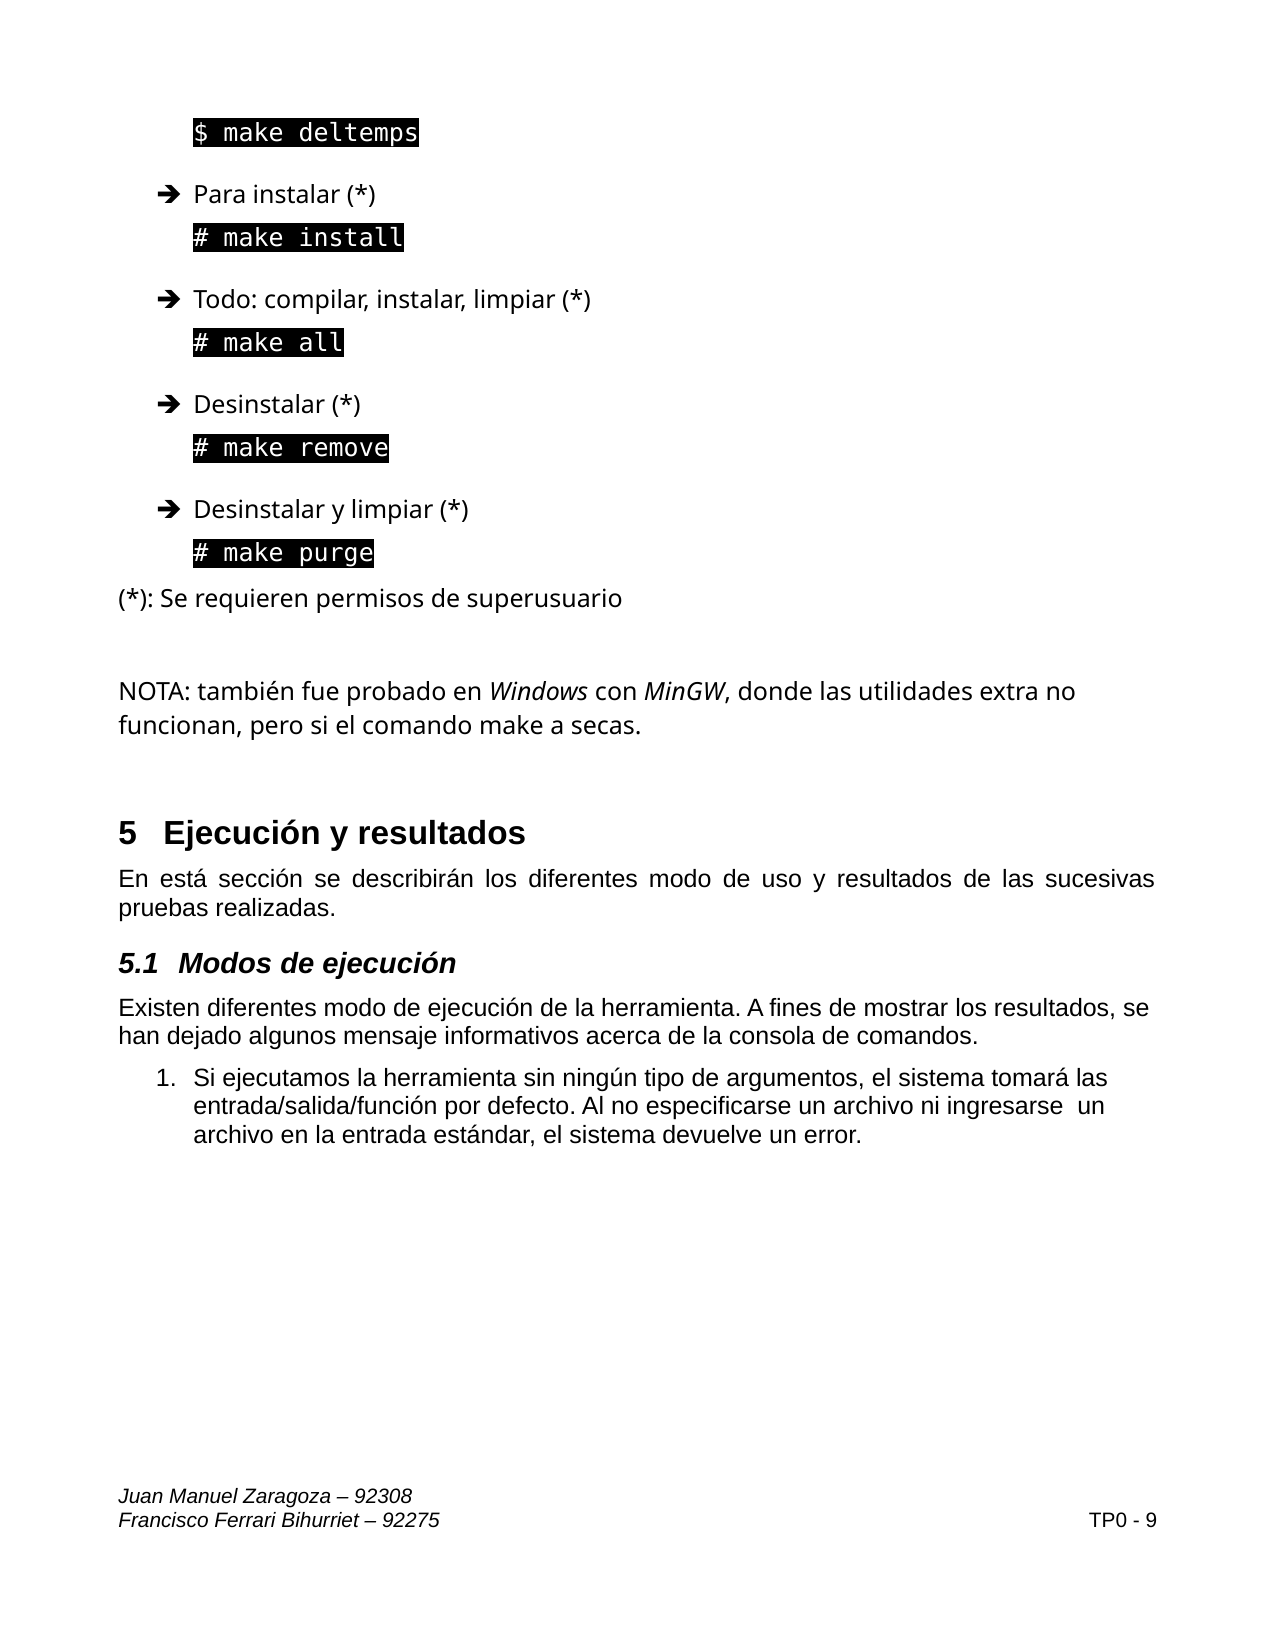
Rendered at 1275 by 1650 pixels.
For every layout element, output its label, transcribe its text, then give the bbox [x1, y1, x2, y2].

list Todo: compilar, instalar, limpiar (*) [156, 282, 1157, 316]
list Desinstalar y limpiar (*) [156, 492, 1157, 526]
subtitle Ejecución y resultados [118, 813, 1157, 851]
list # make remove [156, 433, 1157, 463]
list # make install [156, 223, 1157, 252]
list Desinstalar (*) [156, 387, 1157, 421]
list Si ejecutamos la herramienta sin ningún tipo de argumentos, el sistema tomará las entrada/salida/función por defecto. Al no especificarse un archivo ni ingresarse un archivo en la entrada estándar, el sistema devuelve un error. [156, 1062, 1157, 1149]
text (*): Se requieren permisos de superusuario [118, 580, 1157, 614]
list $ make deltemps [156, 118, 1157, 147]
subtitle Modos de ejecución [118, 946, 1157, 980]
text Existen diferentes modo de ejecución de la herramienta. A fines de mostrar los resultados, se han dejado algunos mensaje informativos acerca de la consola de comandos. [118, 992, 1157, 1050]
list # make all [156, 328, 1157, 357]
list # make purge [156, 538, 1157, 568]
list Para instalar (*) [156, 177, 1157, 211]
text En está sección se describirán los diferentes modo de uso y resultados de las sucesivas pruebas realizadas. [118, 864, 1157, 921]
text NOTA: también fue probado en Windows con MinGW, donde las utilidades extra no funcionan, pero si el comando make a secas. [118, 673, 1157, 741]
